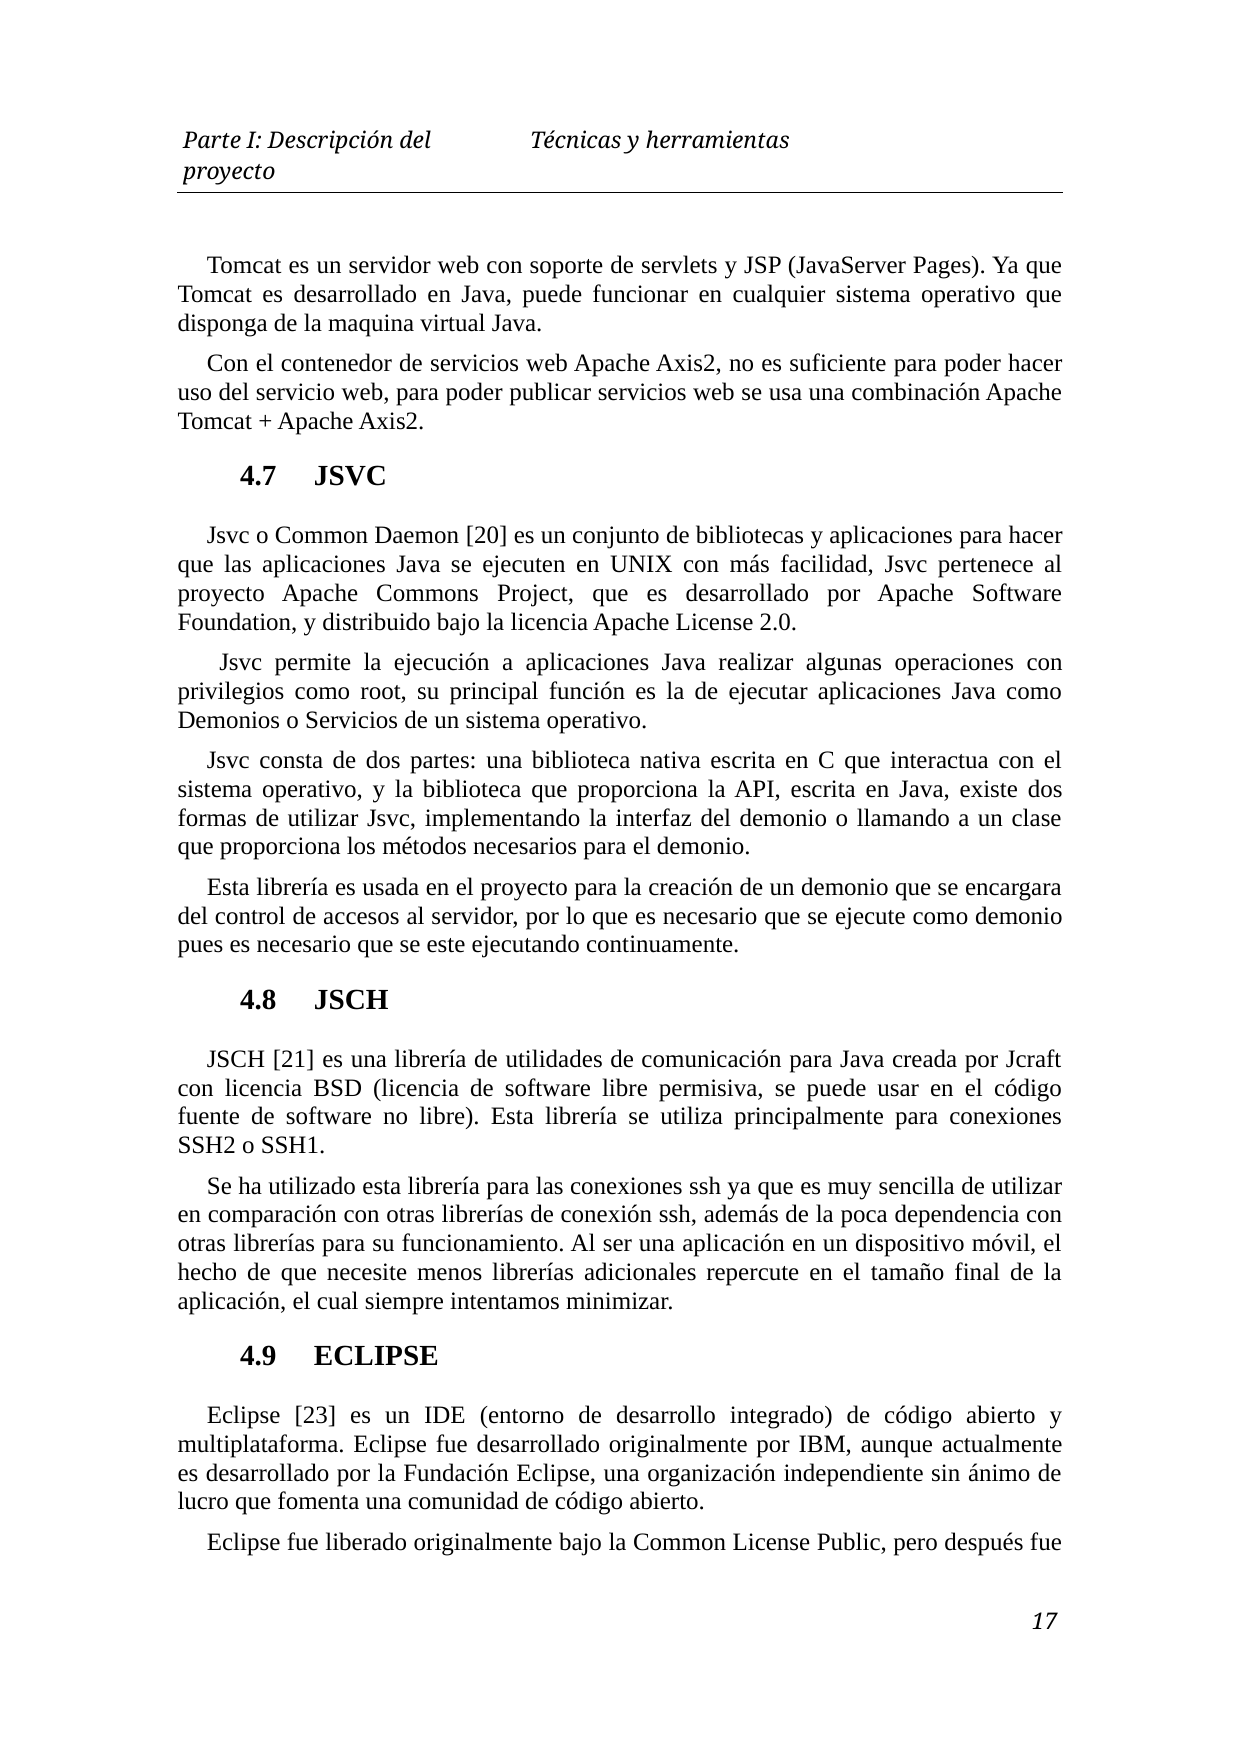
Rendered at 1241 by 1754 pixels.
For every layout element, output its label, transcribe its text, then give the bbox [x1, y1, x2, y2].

subtitle JSCH [240, 982, 1063, 1015]
subtitle Eclipse [240, 1338, 1063, 1372]
text Jsvc permite la ejecución a aplicaciones Java realizar algunas operaciones con privilegios como root, su principal función es la de ejecutar aplicaciones Java como Demonios o Servicios de un sistema operativo. [177, 647, 1063, 733]
subtitle JSVC [240, 458, 1063, 492]
text Jsvc o Common Daemon [20] es un conjunto de bibliotecas y aplicaciones para hacer que las aplicaciones Java se ejecuten en UNIX con más facilidad, Jsvc pertenece al proyecto Apache Commons Project, que es desarrollado por Apache Software Foundation, y distribuido bajo la licencia Apache License 2.0. [177, 520, 1063, 635]
text Con el contenedor de servicios web Apache Axis2, no es suficiente para poder hacer uso del servicio web, para poder publicar servicios web se usa una combinación Apache Tomcat + Apache Axis2. [177, 348, 1063, 435]
text Jsvc consta de dos partes: una biblioteca nativa escrita en C que interactua con el sistema operativo, y la biblioteca que proporciona la API, escrita en Java, existe dos formas de utilizar Jsvc, implementando la interfaz del demonio o llamando a un clase que proporciona los métodos necesarios para el demonio. [177, 745, 1063, 860]
text Tomcat es un servidor web con soporte de servlets y JSP (JavaServer Pages). Ya que Tomcat es desarrollado en Java, puede funcionar en cualquier sistema operativo que disponga de la maquina virtual Java. [177, 250, 1063, 337]
text Eclipse [23] es un IDE (entorno de desarrollo integrado) de código abierto y multiplataforma. Eclipse fue desarrollado originalmente por IBM, aunque actualmente es desarrollado por la Fundación Eclipse, una organización independiente sin ánimo de lucro que fomenta una comunidad de código abierto. [177, 1400, 1063, 1515]
text Eclipse fue liberado originalmente bajo la Common License Public, pero después fue [177, 1527, 1063, 1556]
text Se ha utilizado esta librería para las conexiones ssh ya que es muy sencilla de utilizar en comparación con otras librerías de conexión ssh, además de la poca dependencia con otras librerías para su funcionamiento. Al ser una aplicación en un dispositivo móvil, el hecho de que necesite menos librerías adicionales repercute en el tamaño final de la aplicación, el cual siempre intentamos minimizar. [177, 1171, 1063, 1314]
text Esta librería es usada en el proyecto para la creación de un demonio que se encargara del control de accesos al servidor, por lo que es necesario que se ejecute como demonio pues es necesario que se este ejecutando continuamente. [177, 872, 1063, 958]
text JSCH [21] es una librería de utilidades de comunicación para Java creada por Jcraft con licencia BSD (licencia de software libre permisiva, se puede usar en el código fuente de software no libre). Esta librería se utiliza principalmente para conexiones SSH2 o SSH1. [177, 1044, 1063, 1159]
